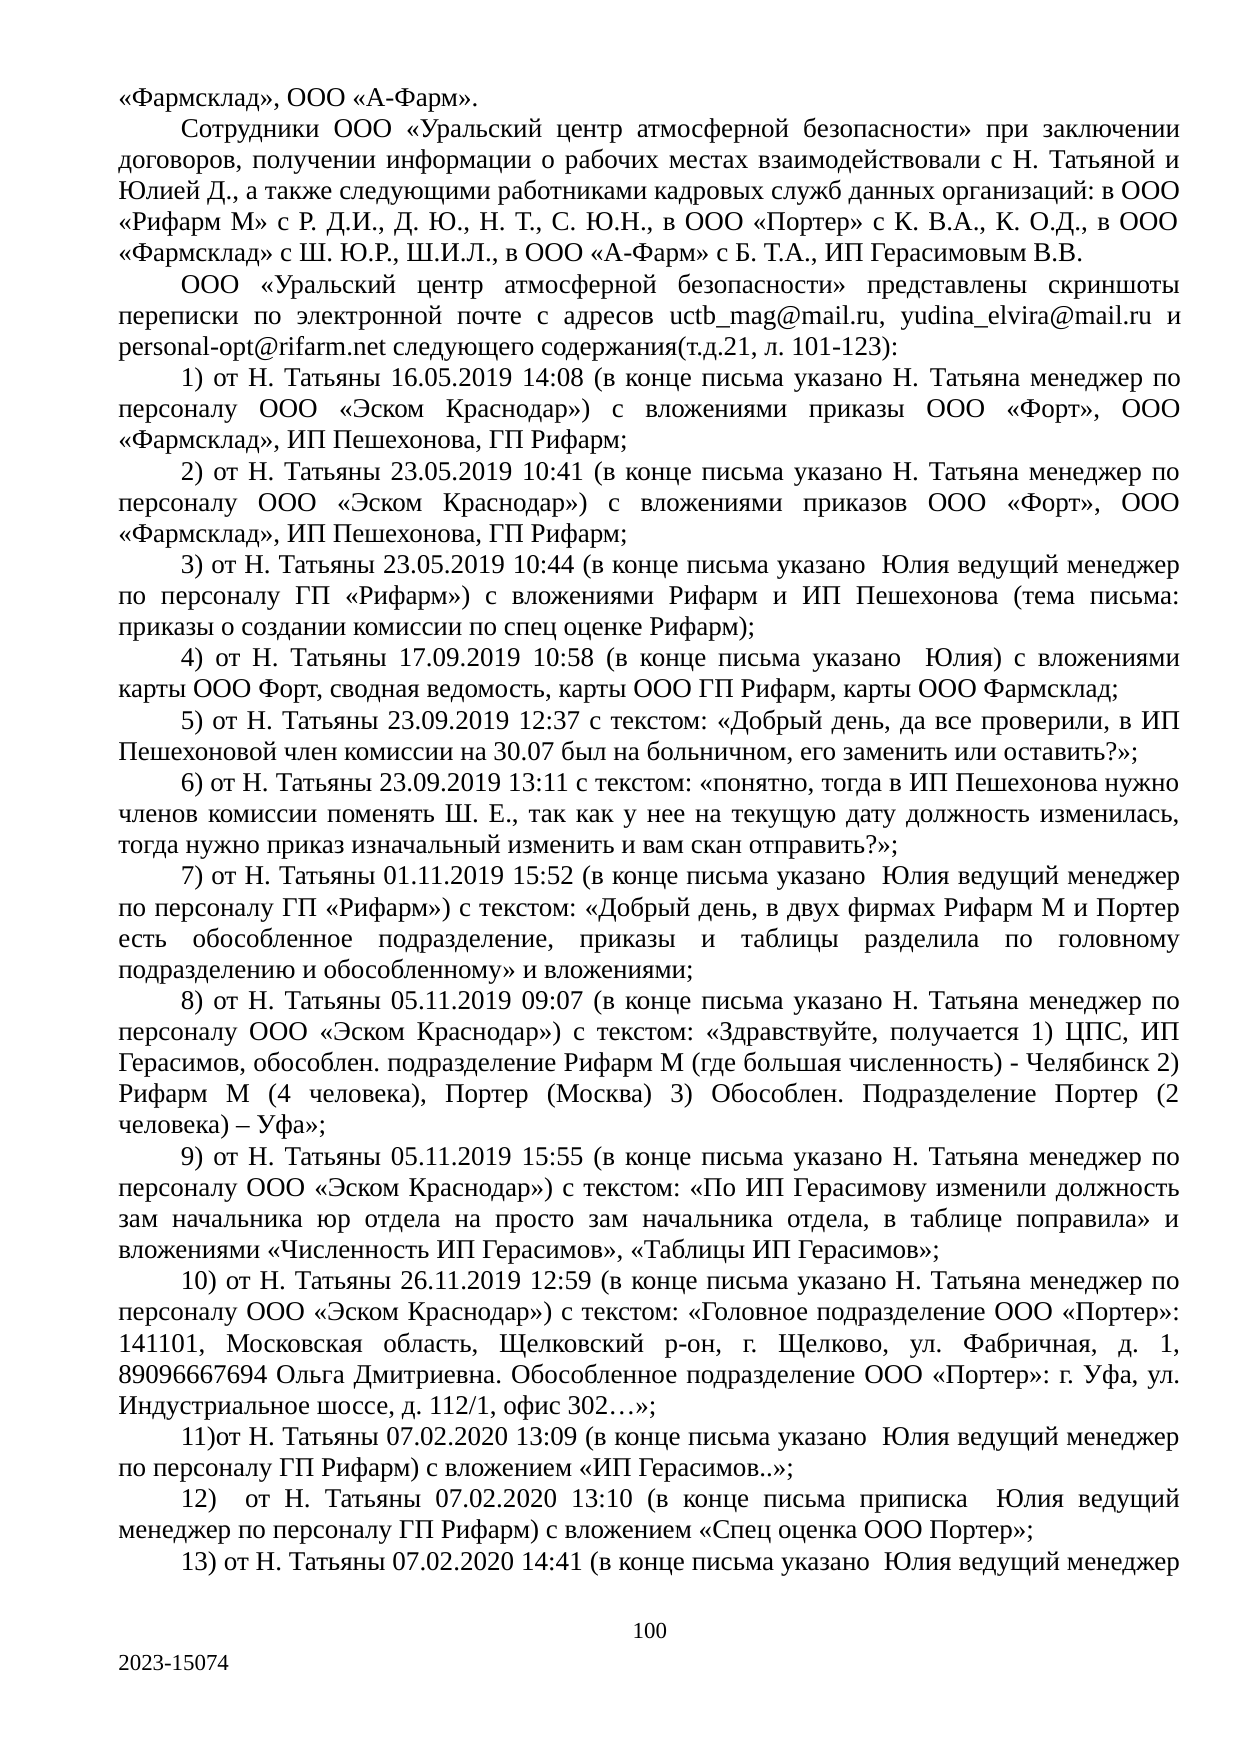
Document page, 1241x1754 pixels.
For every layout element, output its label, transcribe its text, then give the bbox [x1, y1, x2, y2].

text 6) от Н. Татьяны 23.09.2019 13:11 с текстом: «понятно, тогда в ИП Пешехонова нужно членов комиссии поменять Ш. Е., так как у нее на текущую дату должность изменилась, тогда нужно приказ изначальный изменить и вам скан отправить?»; [118, 766, 1181, 859]
text 7) от Н. Татьяны 01.11.2019 15:52 (в конце письма указано Юлия ведущий менеджер по персоналу ГП «Рифарм») с текстом: «Добрый день, в двух фирмах Рифарм М и Портер есть обособленное подразделение, приказы и таблицы разделила по головному подразделению и обособленному» и вложениями; [118, 859, 1181, 984]
text «Фармсклад», ООО «А-Фарм». [118, 81, 1181, 112]
text 8) от Н. Татьяны 05.11.2019 09:07 (в конце письма указано Н. Татьяна менеджер по персоналу ООО «Эском Краснодар») с текстом: «Здравствуйте, получается 1) ЦПС, ИП Герасимов, обособлен. подразделение Рифарм М (где большая численность) - Челябинск 2) Рифарм М (4 человека), Портер (Москва) 3) Обособлен. Подразделение Портер (2 человека) – Уфа»; [118, 984, 1181, 1140]
text 3) от Н. Татьяны 23.05.2019 10:44 (в конце письма указано Юлия ведущий менеджер по персоналу ГП «Рифарм») с вложениями Рифарм и ИП Пешехонова (тема письма: приказы о создании комиссии по спец оценке Рифарм); [118, 548, 1181, 641]
text 9) от Н. Татьяны 05.11.2019 15:55 (в конце письма указано Н. Татьяна менеджер по персоналу ООО «Эском Краснодар») с текстом: «По ИП Герасимову изменили должность зам начальника юр отдела на просто зам начальника отдела, в таблице поправила» и вложениями «Численность ИП Герасимов», «Таблицы ИП Герасимов»; [118, 1140, 1181, 1264]
text 13) от Н. Татьяны 07.02.2020 14:41 (в конце письма указано Юлия ведущий менеджер [118, 1545, 1181, 1576]
text 2) от Н. Татьяны 23.05.2019 10:41 (в конце письма указано Н. Татьяна менеджер по персоналу ООО «Эском Краснодар») с вложениями приказов ООО «Форт», ООО «Фармсклад», ИП Пешехонова, ГП Рифарм; [118, 454, 1181, 548]
text 5) от Н. Татьяны 23.09.2019 12:37 с текстом: «Добрый день, да все проверили, в ИП Пешехоновой член комиссии на 30.07 был на больничном, его заменить или оставить?»; [118, 704, 1181, 766]
text 4) от Н. Татьяны 17.09.2019 10:58 (в конце письма указано Юлия) с вложениями карты ООО Форт, сводная ведомость, карты ООО ГП Рифарм, карты ООО Фармсклад; [118, 641, 1181, 704]
text Сотрудники ООО «Уральский центр атмосферной безопасности» при заключении договоров, получении информации о рабочих местах взаимодействовали с Н. Татьяной и Юлией Д., а также следующими работниками кадровых служб данных организаций: в ООО «Рифарм М» с Р. Д.И., Д. Ю., Н. Т., С. Ю.Н., в ООО «Портер» с К. В.А., К. О.Д., в ООО «Фармсклад» с Ш. Ю.Р., Ш.И.Л., в ООО «А-Фарм» с Б. Т.А., ИП Герасимовым В.В. [118, 112, 1181, 268]
text ООО «Уральский центр атмосферной безопасности» представлены скриншоты переписки по электронной почте с адресов uctb_mag@mail.ru, yudina_elvira@mail.ru и personal-opt@rifarm.net следующего содержания(т.д.21, л. 101-123): [118, 268, 1181, 361]
text 11)от Н. Татьяны 07.02.2020 13:09 (в конце письма указано Юлия ведущий менеджер по персоналу ГП Рифарм) с вложением «ИП Герасимов..»; [118, 1420, 1181, 1482]
text 12) от Н. Татьяны 07.02.2020 13:10 (в конце письма приписка Юлия ведущий менеджер по персоналу ГП Рифарм) с вложением «Спец оценка ООО Портер»; [118, 1482, 1181, 1545]
text 10) от Н. Татьяны 26.11.2019 12:59 (в конце письма указано Н. Татьяна менеджер по персоналу ООО «Эском Краснодар») с текстом: «Головное подразделение ООО «Портер»: 141101, Московская область, Щелковский р-он, г. Щелково, ул. Фабричная, д. 1, 89096667694 Ольга Дмитриевна. Обособленное подразделение ООО «Портер»: г. Уфа, ул. Индустриальное шоссе, д. 112/1, офис 302…»; [118, 1264, 1181, 1420]
text 1) от Н. Татьяны 16.05.2019 14:08 (в конце письма указано Н. Татьяна менеджер по персоналу ООО «Эском Краснодар») с вложениями приказы ООО «Форт», ООО «Фармсклад», ИП Пешехонова, ГП Рифарм; [118, 361, 1181, 454]
